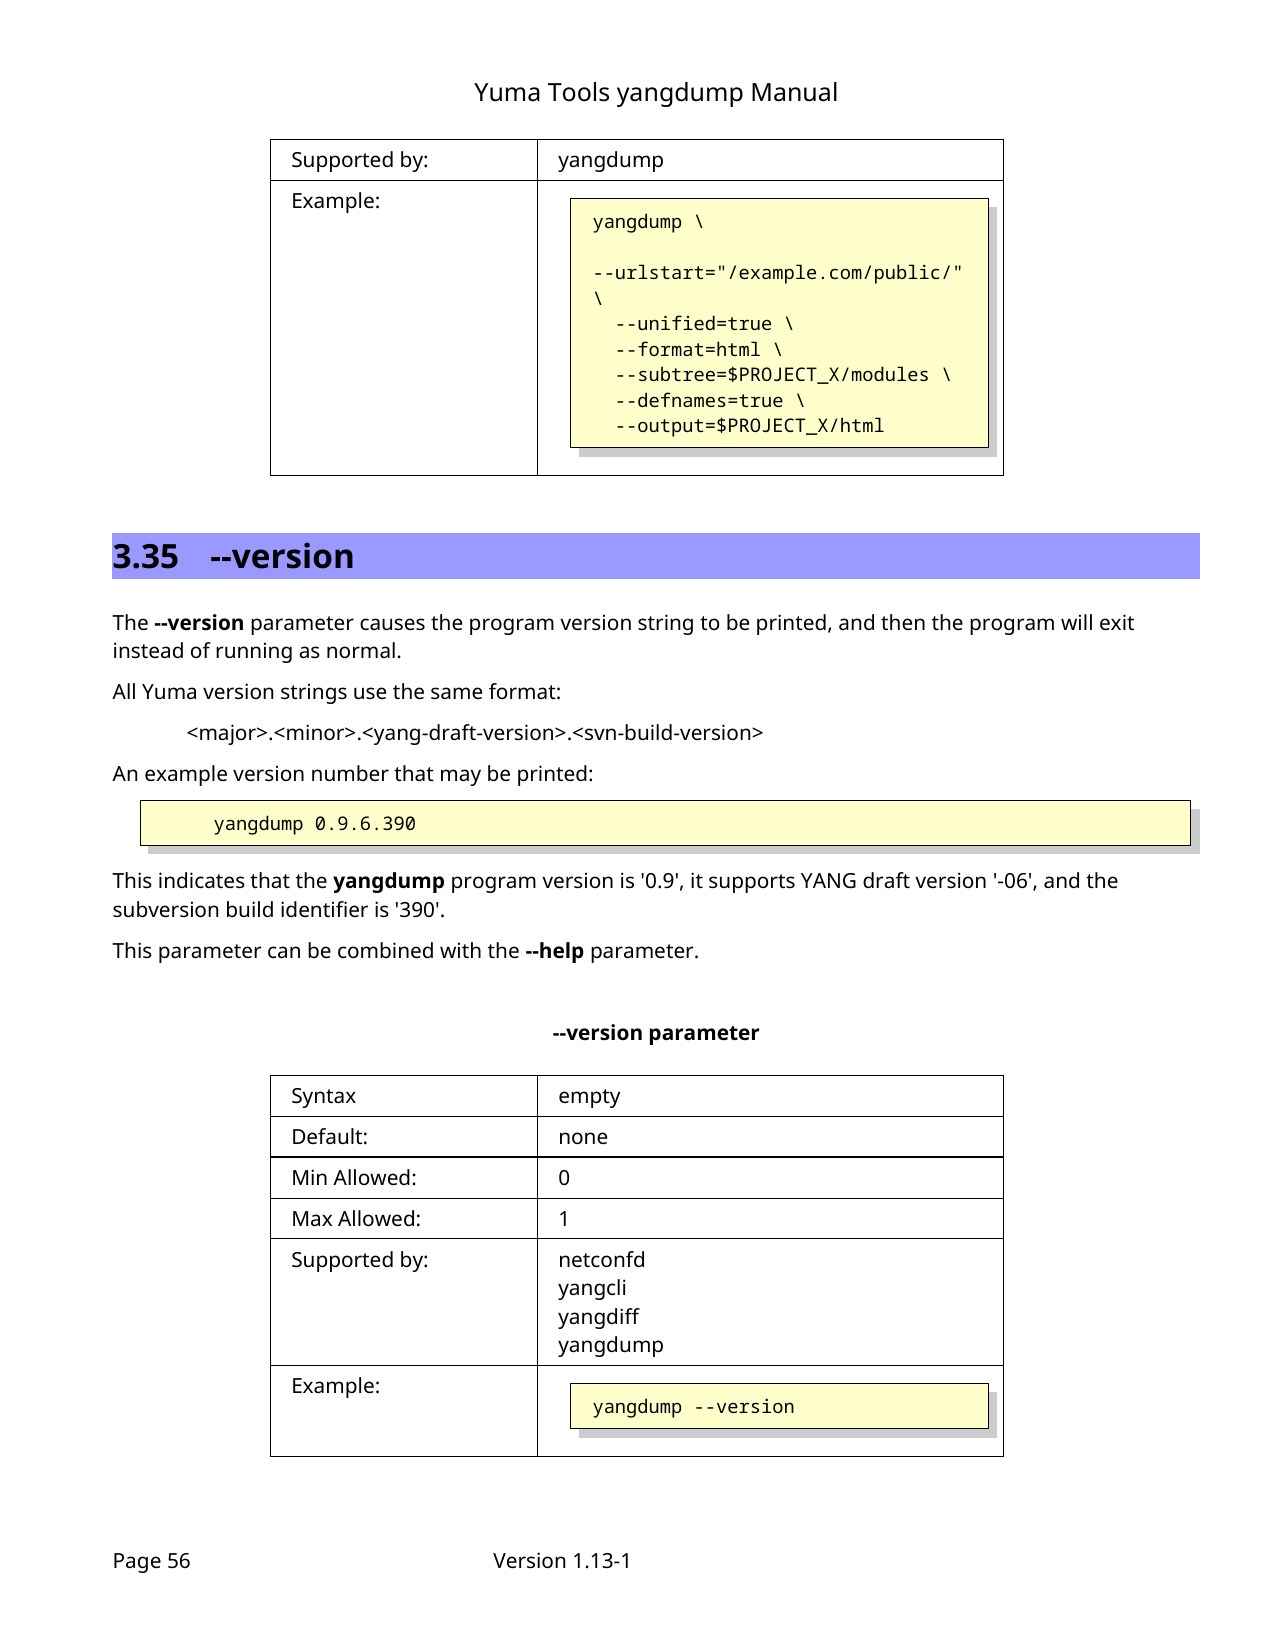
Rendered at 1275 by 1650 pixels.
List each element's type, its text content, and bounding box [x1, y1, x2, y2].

table_header Syntax [271, 1076, 537, 1116]
table_cell Supported by: [271, 1239, 537, 1364]
table_cell Min Allowed: [271, 1158, 537, 1197]
text yangdump 0.9.6.390 [141, 801, 1190, 845]
text An example version number that may be printed: [112, 759, 1200, 787]
table_cell Example: [271, 1366, 537, 1456]
text This parameter can be combined with the --help parameter. [112, 936, 1200, 964]
table_cell yangdump \ --urlstart="/example.com/public/" \ --unified=true \ --format=html \ --subtree=$PROJECT_X/modules \ --defnames=true \ --output=$PROJECT_X/html [538, 181, 1003, 474]
table_cell yangdump [538, 140, 1003, 179]
text The --version parameter causes the program version string to be printed, and then the program will exit instead of running as normal. [112, 608, 1200, 665]
text This indicates that the yangdump program version is '0.9', it supports YANG draft version '-06', and the subversion build identifier is '390'. [112, 866, 1200, 923]
table_cell 1 [538, 1199, 1003, 1238]
table_cell netconfd yangcli yangdiff yangdump [538, 1239, 1003, 1364]
table_cell Default: [271, 1117, 537, 1156]
table_cell Supported by: [271, 140, 537, 179]
table_cell Example: [271, 181, 537, 474]
table_cell Max Allowed: [271, 1199, 537, 1238]
text All Yuma version strings use the same format: [112, 677, 1200, 706]
table_cell 0 [538, 1158, 1003, 1197]
table_cell none [538, 1117, 1003, 1156]
subtitle --version [112, 533, 1200, 579]
table_header empty [538, 1076, 1003, 1116]
subtitle --version parameter [127, 1018, 1185, 1046]
text <major>.<minor>.<yang-draft-version>.<svn-build-version> [112, 718, 1200, 747]
table_cell yangdump --version [538, 1366, 1003, 1456]
